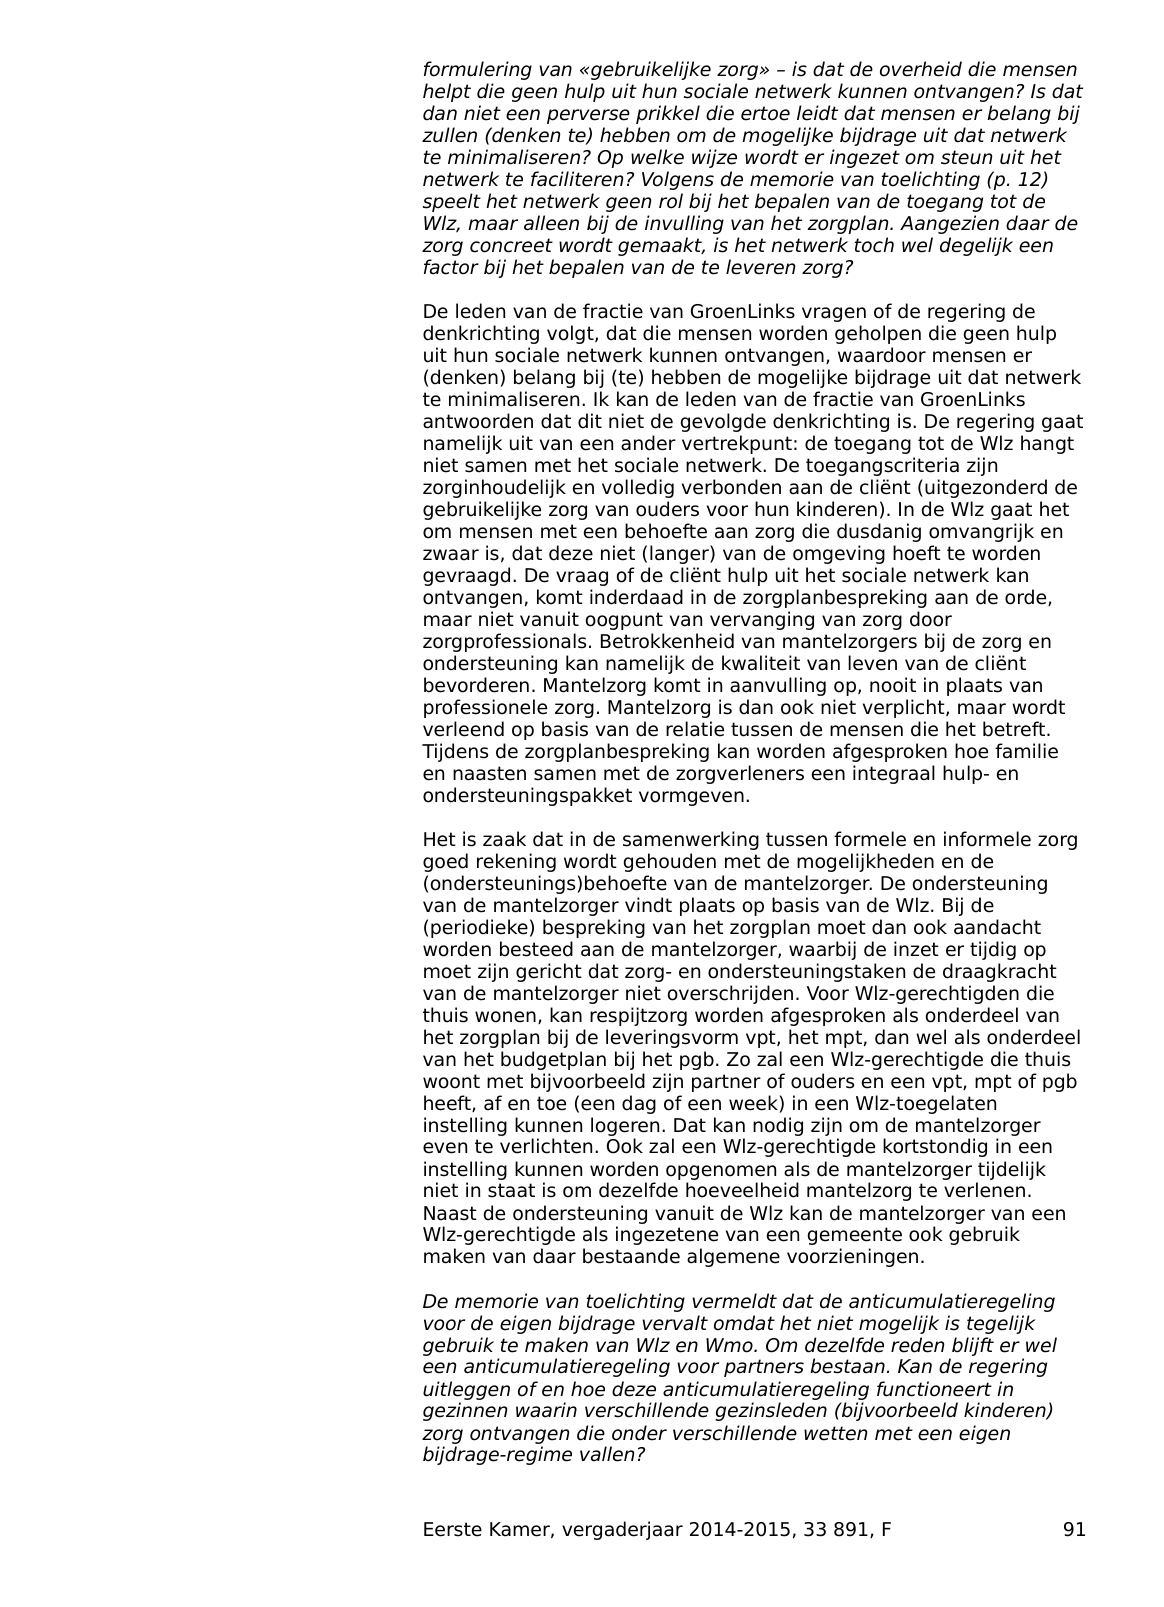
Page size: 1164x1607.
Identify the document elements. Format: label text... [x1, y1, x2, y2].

text De memorie van toelichting vermeldt dat de anticumulatieregeling voor de eigen bijdrage vervalt omdat het niet mogelijk is tegelijk gebruik te maken van Wlz en Wmo. Om dezelfde reden blijft er wel een anticumulatieregeling voor partners bestaan. Kan de regering uitleggen of en hoe deze anticumulatieregeling functioneert in gezinnen waarin verschillende gezinsleden (bijvoorbeeld kinderen) zorg ontvangen die onder verschillende wetten met een eigen bijdrage-regime vallen? [422, 1291, 1087, 1466]
text formulering van «gebruikelijke zorg» – is dat de overheid die mensen helpt die geen hulp uit hun sociale netwerk kunnen ontvangen? Is dat dan niet een perverse prikkel die ertoe leidt dat mensen er belang bij zullen (denken te) hebben om de mogelijke bijdrage uit dat netwerk te minimaliseren? Op welke wijze wordt er ingezet om steun uit het netwerk te faciliteren? Volgens de memorie van toelichting (p. 12) speelt het netwerk geen rol bij het bepalen van de toegang tot de Wlz, maar alleen bij de invulling van het zorgplan. Aangezien daar de zorg concreet wordt gemaakt, is het netwerk toch wel degelijk een factor bij het bepalen van de te leveren zorg? [422, 59, 1087, 279]
text Het is zaak dat in de samenwerking tussen formele en informele zorg goed rekening wordt gehouden met de mogelijkheden en de (ondersteunings)behoefte van de mantelzorger. De ondersteuning van de mantelzorger vindt plaats op basis van de Wlz. Bij de (periodieke) bespreking van het zorgplan moet dan ook aandacht worden besteed aan de mantelzorger, waarbij de inzet er tijdig op moet zijn gericht dat zorg- en ondersteuningstaken de draagkracht van de mantelzorger niet overschrijden. Voor Wlz-gerechtigden die thuis wonen, kan respijtzorg worden afgesproken als onderdeel van het zorgplan bij de leveringsvorm vpt, het mpt, dan wel als onderdeel van het budgetplan bij het pgb. Zo zal een Wlz-gerechtigde die thuis woont met bijvoorbeeld zijn partner of ouders en een vpt, mpt of pgb heeft, af en toe (een dag of een week) in een Wlz-toegelaten instelling kunnen logeren. Dat kan nodig zijn om de mantelzorger even te verlichten. Ook zal een Wlz-gerechtigde kortstondig in een instelling kunnen worden opgenomen als de mantelzorger tijdelijk niet in staat is om dezelfde hoeveelheid mantelzorg te verlenen. Naast de ondersteuning vanuit de Wlz kan de mantelzorger van een Wlz-gerechtigde als ingezetene van een gemeente ook gebruik maken van daar bestaande algemene voorzieningen. [422, 829, 1087, 1268]
text De leden van de fractie van GroenLinks vragen of de regering de denkrichting volgt, dat die mensen worden geholpen die geen hulp uit hun sociale netwerk kunnen ontvangen, waardoor mensen er (denken) belang bij (te) hebben de mogelijke bijdrage uit dat netwerk te minimaliseren. Ik kan de leden van de fractie van GroenLinks antwoorden dat dit niet de gevolgde denkrichting is. De regering gaat namelijk uit van een ander vertrekpunt: de toegang tot de Wlz hangt niet samen met het sociale netwerk. De toegangscriteria zijn zorginhoudelijk en volledig verbonden aan de cliënt (uitgezonderd de gebruikelijke zorg van ouders voor hun kinderen). In de Wlz gaat het om mensen met een behoefte aan zorg die dusdanig omvangrijk en zwaar is, dat deze niet (langer) van de omgeving hoeft te worden gevraagd. De vraag of de cliënt hulp uit het sociale netwerk kan ontvangen, komt inderdaad in de zorgplanbespreking aan de orde, maar niet vanuit oogpunt van vervanging van zorg door zorgprofessionals. Betrokkenheid van mantelzorgers bij de zorg en ondersteuning kan namelijk de kwaliteit van leven van de cliënt bevorderen. Mantelzorg komt in aanvulling op, nooit in plaats van professionele zorg. Mantelzorg is dan ook niet verplicht, maar wordt verleend op basis van de relatie tussen de mensen die het betreft. Tijdens de zorgplanbespreking kan worden afgesproken hoe familie en naasten samen met de zorgverleners een integraal hulp- en ondersteuningspakket vormgeven. [422, 301, 1087, 807]
